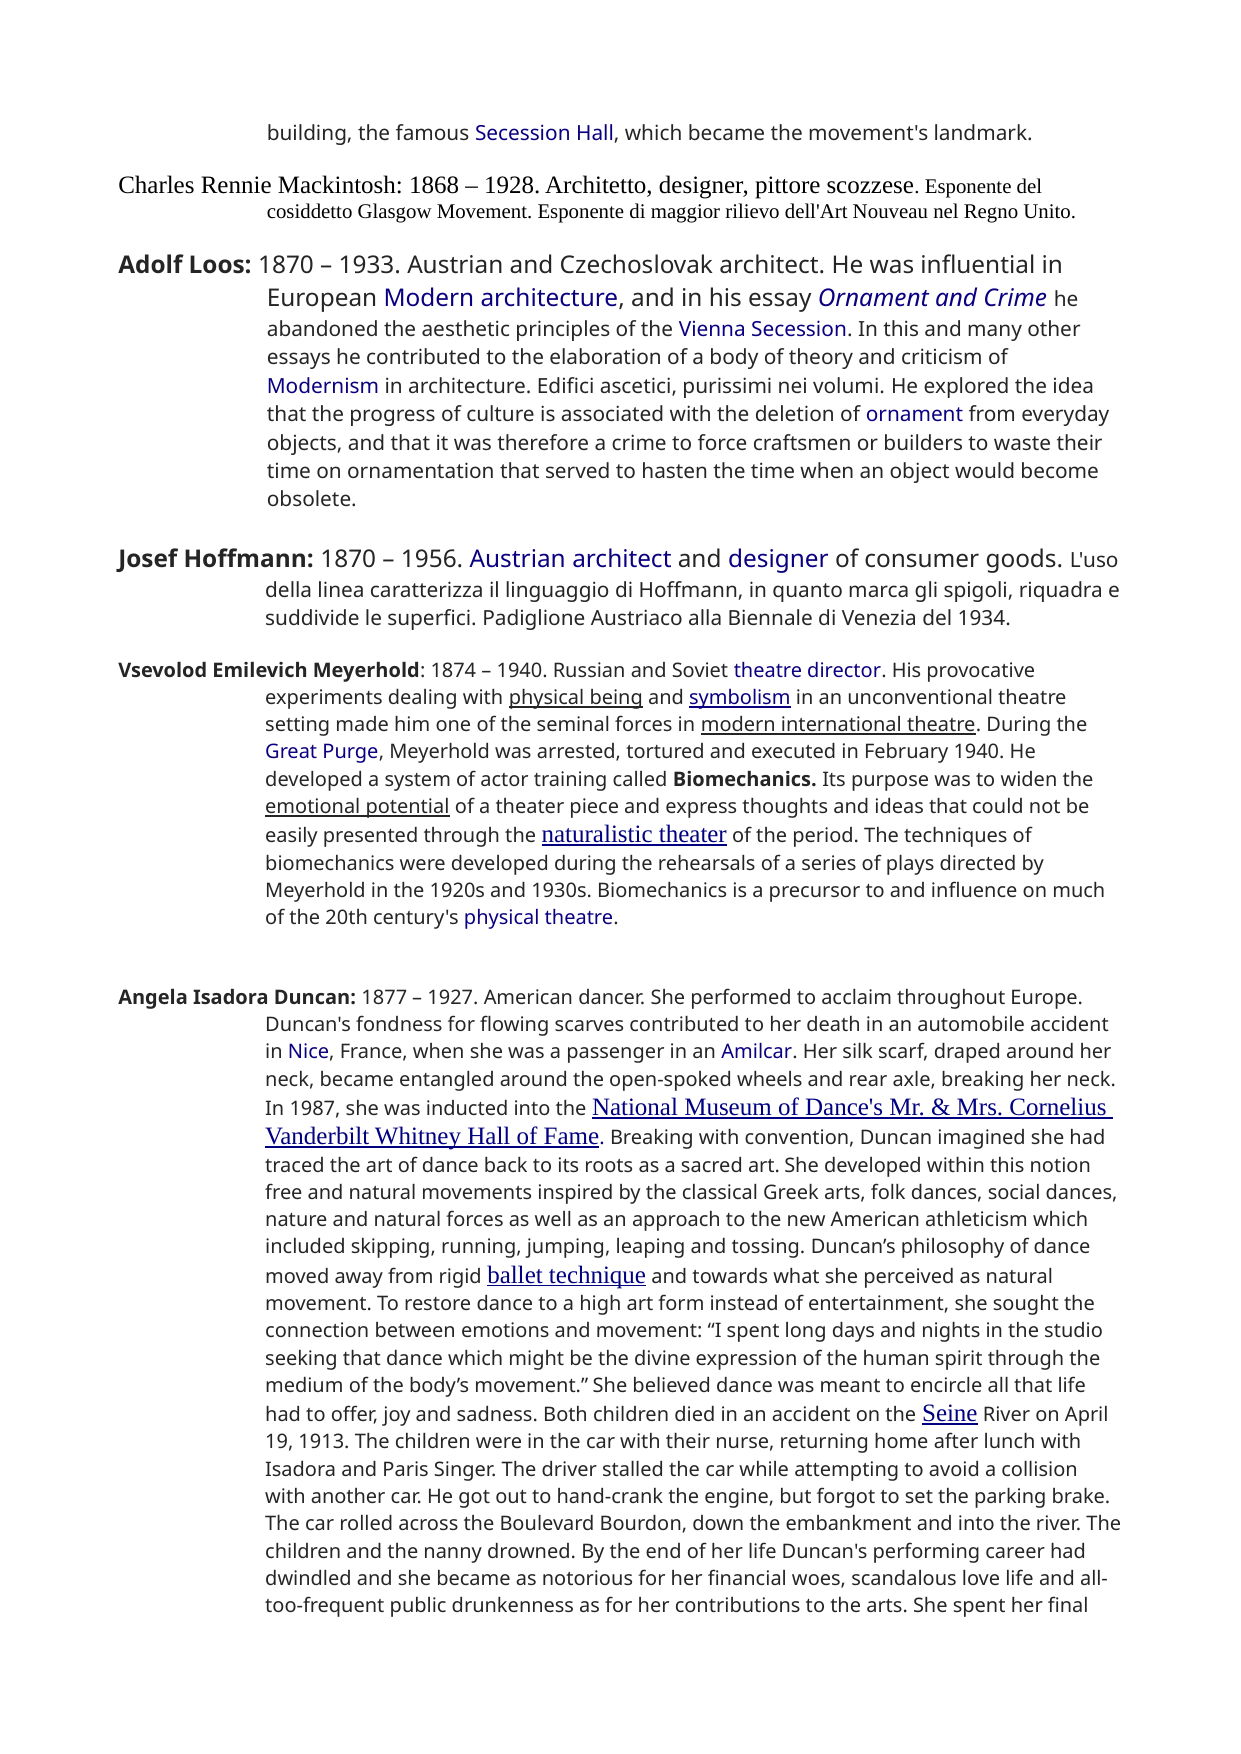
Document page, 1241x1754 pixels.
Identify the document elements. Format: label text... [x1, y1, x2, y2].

text Josef Hoffmann: 1870 – 1956. Austrian architect and designer of consumer goods. L'uso della linea caratterizza il linguaggio di Hoffmann, in quanto marca gli spigoli, riquadra e suddivide le superfici. Padiglione Austriaco alla Biennale di Venezia del 1934. [118, 541, 1122, 632]
text building, the famous Secession Hall, which became the movement's landmark. [118, 118, 1122, 147]
text Angela Isadora Duncan: 1877 – 1927. American dancer. She performed to acclaim throughout Europe. Duncan's fondness for flowing scarves contributed to her death in an automobile accident in Nice, France, when she was a passenger in an Amilcar. Her silk scarf, draped around her neck, became entangled around the open-spoked wheels and rear axle, breaking her neck. In 1987, she was inducted into the National Museum of Dance's Mr. & Mrs. Cornelius Vanderbilt Whitney Hall of Fame. Breaking with convention, Duncan imagined she had traced the art of dance back to its roots as a sacred art. She developed within this notion free and natural movements inspired by the classical Greek arts, folk dances, social dances, nature and natural forces as well as an approach to the new American athleticism which included skipping, running, jumping, leaping and tossing. Duncan’s philosophy of dance moved away from rigid ballet technique and towards what she perceived as natural movement. To restore dance to a high art form instead of entertainment, she sought the connection between emotions and movement: “I spent long days and nights in the studio seeking that dance which might be the divine expression of the human spirit through the medium of the body’s movement.” She believed dance was meant to encircle all that life had to offer, joy and sadness. Both children died in an accident on the Seine River on April 19, 1913. The children were in the car with their nurse, returning home after lunch with Isadora and Paris Singer. The driver stalled the car while attempting to avoid a collision with another car. He got out to hand-crank the engine, but forgot to set the parking brake. The car rolled across the Boulevard Bourdon, down the embankment and into the river. The children and the nanny drowned. By the end of her life Duncan's performing career had dwindled and she became as notorious for her financial woes, scandalous love life and all-too-frequent public drunkenness as for her contributions to the arts. She spent her final [118, 983, 1122, 1619]
text Adolf Loos: 1870 – 1933. Austrian and Czechoslovak architect. He was influential in European Modern architecture, and in his essay Ornament and Crime he abandoned the aesthetic principles of the Vienna Secession. In this and many other essays he contributed to the elaboration of a body of theory and criticism of Modernism in architecture. Edifici ascetici, purissimi nei volumi. He explored the idea that the progress of culture is associated with the deletion of ornament from everyday objects, and that it was therefore a crime to force craftsmen or builders to waste their time on ornamentation that served to hasten the time when an object would become obsolete. [118, 247, 1122, 513]
text Vsevolod Emilevich Meyerhold: 1874 – 1940. Russian and Soviet theatre director. His provocative experiments dealing with physical being and symbolism in an unconventional theatre setting made him one of the seminal forces in modern international theatre. During the Great Purge, Meyerhold was arrested, tortured and executed in February 1940. He developed a system of actor training called Biomechanics. Its purpose was to widen the emotional potential of a theater piece and express thoughts and ideas that could not be easily presented through the naturalistic theater of the period. The techniques of biomechanics were developed during the rehearsals of a series of plays directed by Meyerhold in the 1920s and 1930s. Biomechanics is a precursor to and influence on much of the 20th century's physical theatre. [118, 656, 1122, 931]
text Charles Rennie Mackintosh: 1868 – 1928. Architetto, designer, pittore scozzese. Esponente del cosiddetto Glasgow Movement. Esponente di maggior rilievo dell'Art Nouveau nel Regno Unito. [118, 171, 1122, 223]
